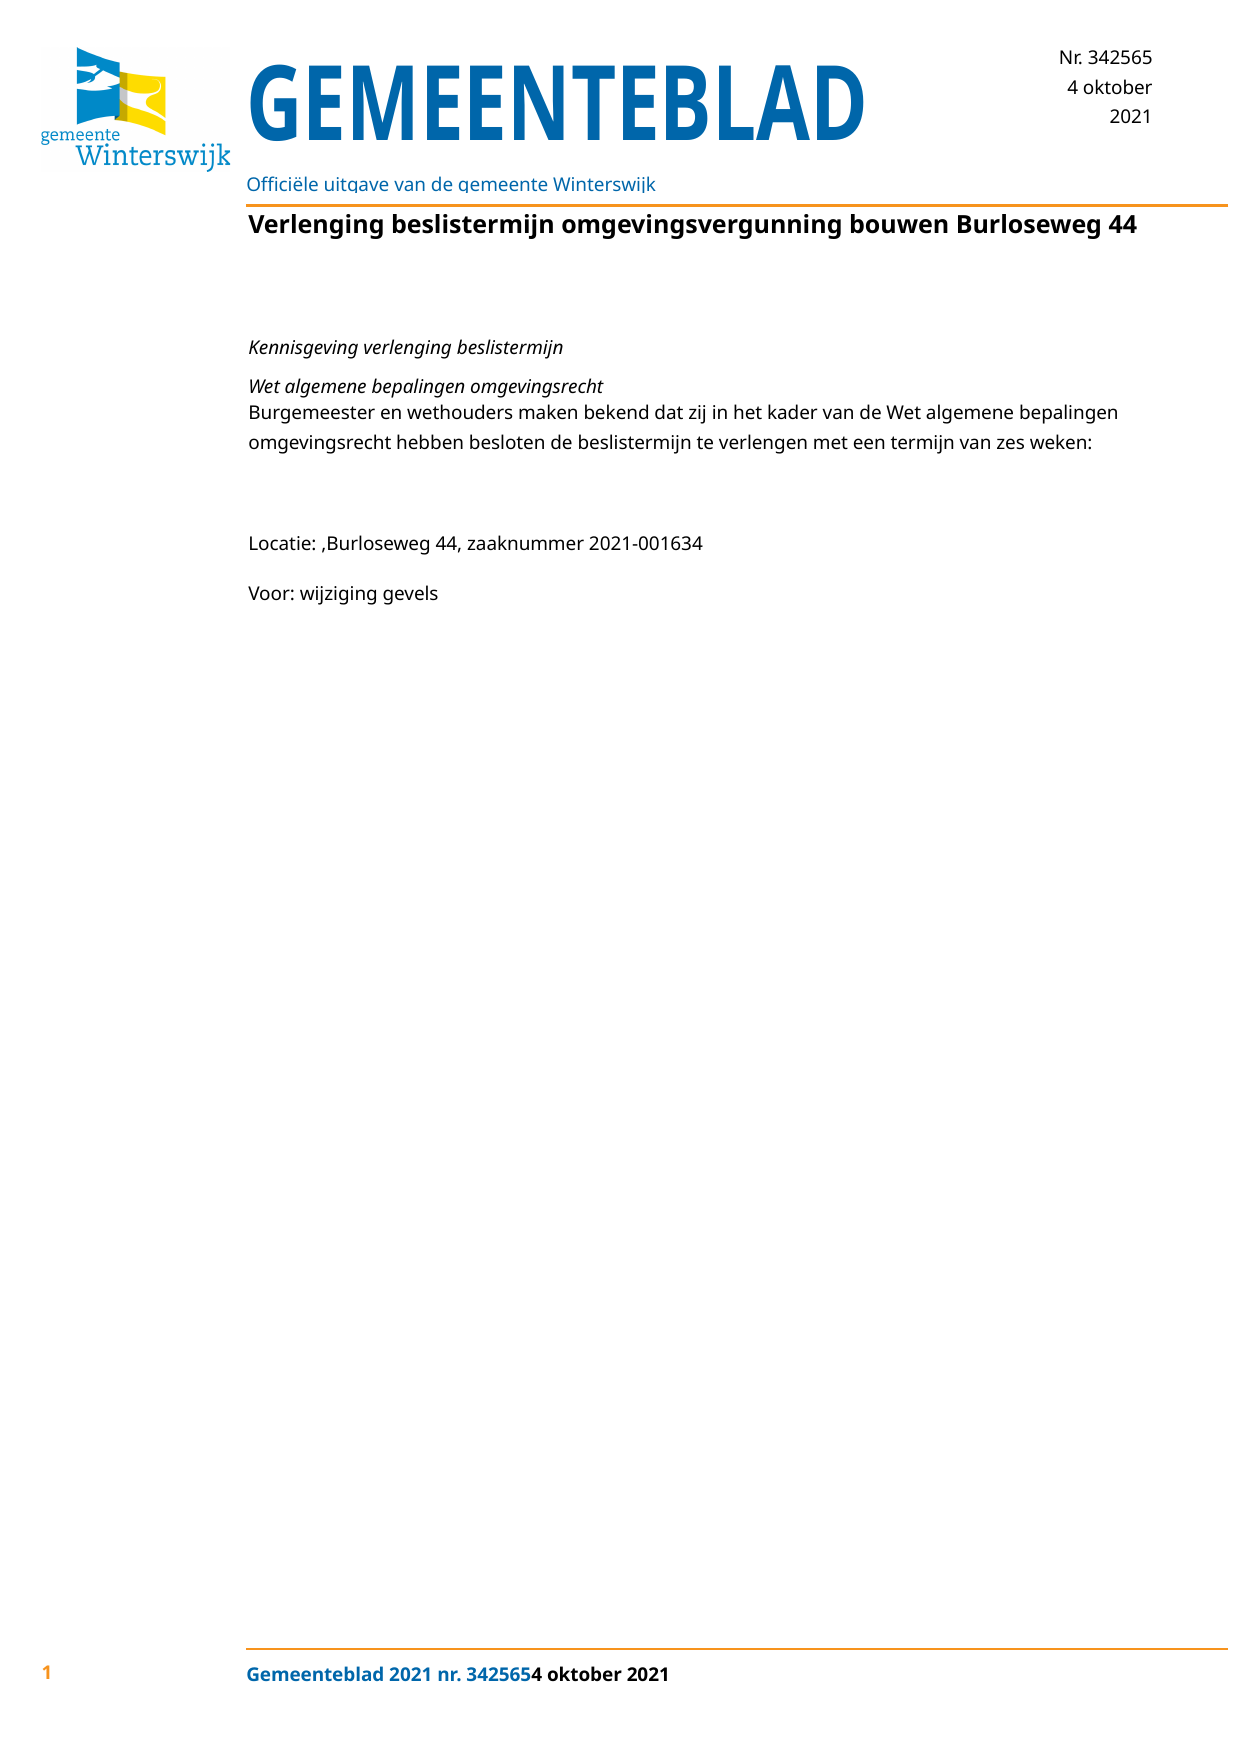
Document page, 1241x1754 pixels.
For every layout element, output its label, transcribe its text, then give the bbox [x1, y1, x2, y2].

text Burgemeester en wethouders maken bekend dat zij in het kader van de Wet algemene bepalingen omgevingsrecht hebben besloten de beslistermijn te verlengen met een termijn van zes weken: [248, 399, 1152, 454]
text Voor: wijziging gevels [248, 580, 1152, 606]
text Wet algemene bepalingen omgevingsrecht [248, 373, 1152, 399]
text Verlenging beslistermijn omgevingsvergunning bouwen Burloseweg 44 [248, 207, 1152, 241]
text Kennisgeving verlenging beslistermijn [248, 334, 1152, 360]
picture [41, 47, 231, 172]
text Locatie: ,Burloseweg 44, zaaknummer 2021-001634 [248, 530, 1152, 555]
picture [225, 153, 231, 162]
